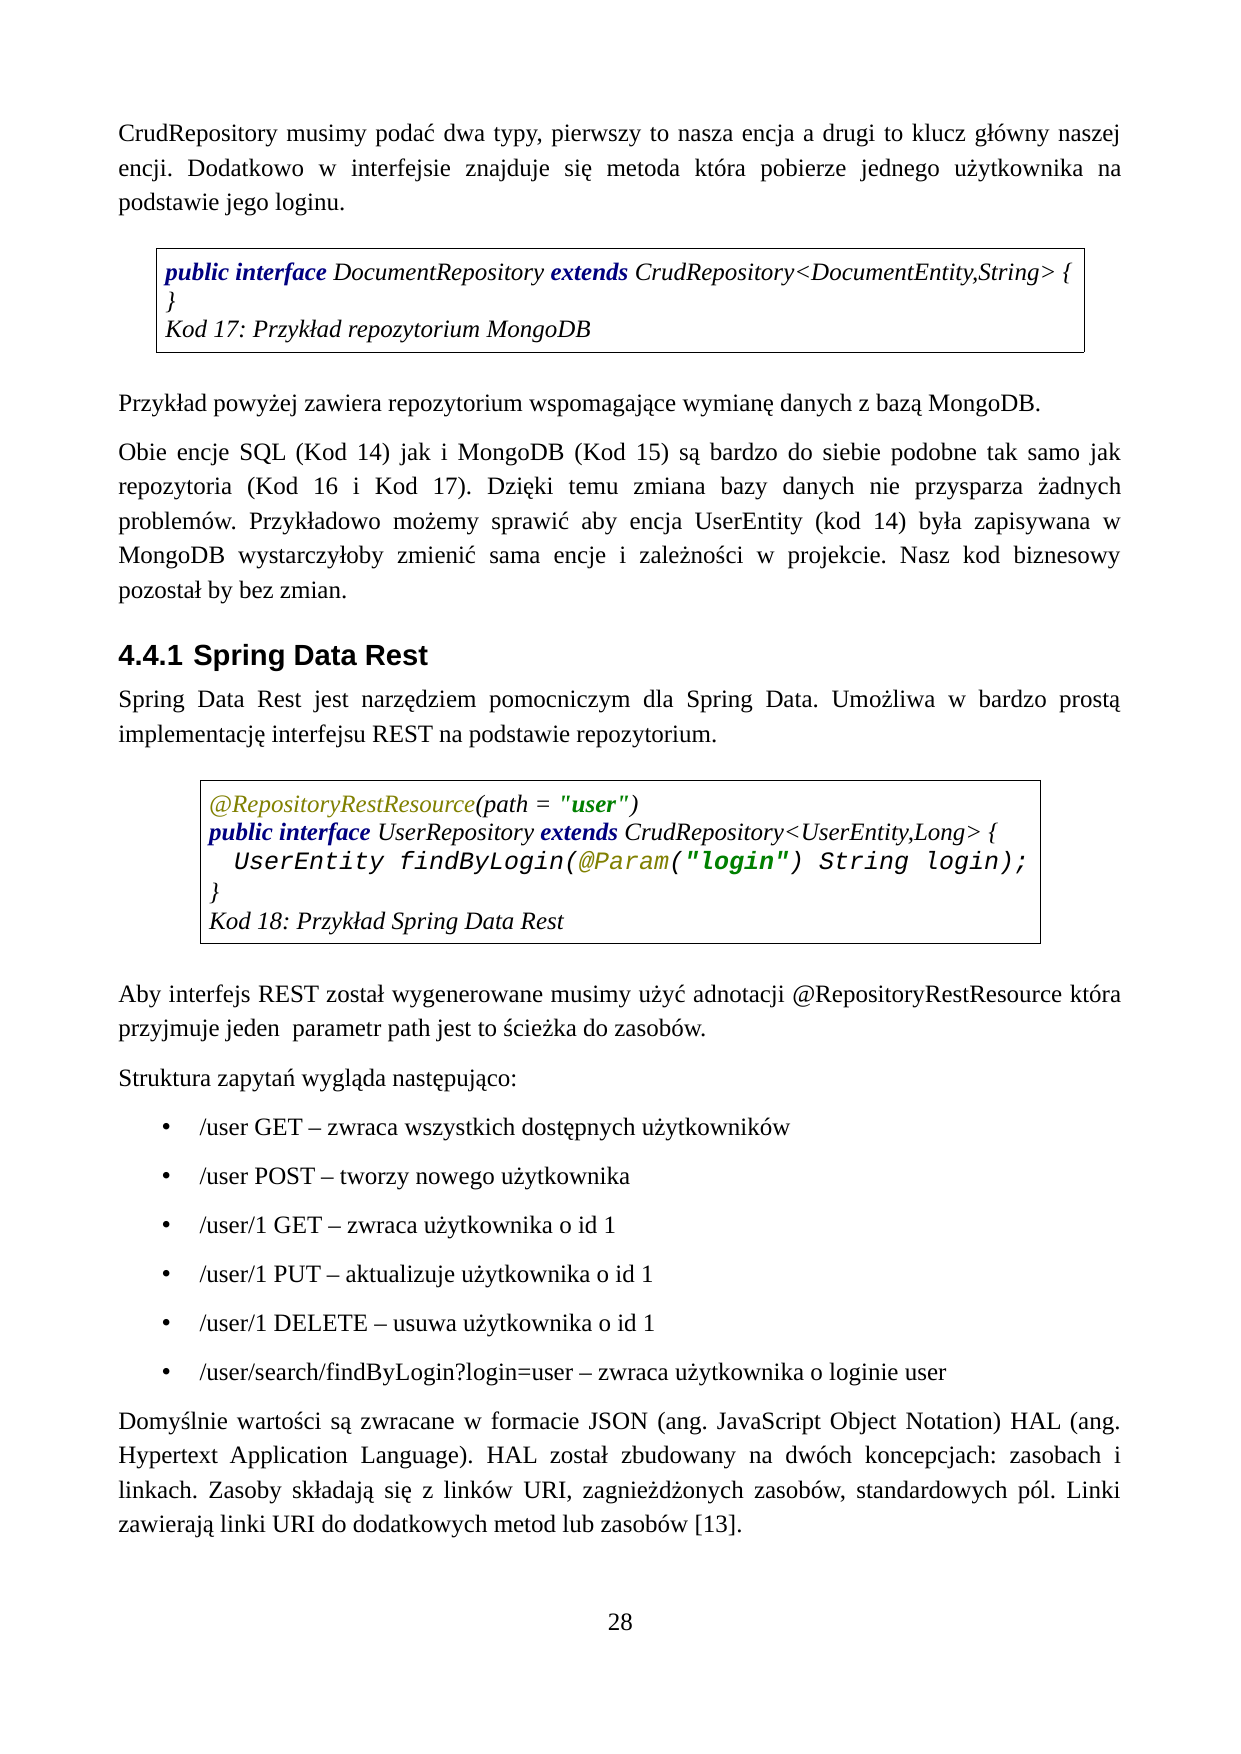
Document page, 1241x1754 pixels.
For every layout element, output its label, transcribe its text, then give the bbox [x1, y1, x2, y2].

list /user/1 PUT – aktualizuje użytkownika o id 1 [162, 1259, 1122, 1288]
text UserEntity findByLogin(@Param("login") String login); [209, 846, 1031, 877]
list /user/search/findByLogin?login=user – zwraca użytkownika o loginie user [162, 1357, 1122, 1386]
text public interface UserRepository extends CrudRepository<UserEntity,Long> { [209, 817, 1031, 846]
text CrudRepository musimy podać dwa typy, pierwszy to nasza encja a drugi to klucz główny naszej encji. Dodatkowo w interfejsie znajduje się metoda która pobierze jednego użytkownika na podstawie jego loginu. [118, 118, 1122, 216]
text Spring Data Rest jest narzędziem pomocniczym dla Spring Data. Umożliwa w bardzo prostą implementację interfejsu REST na podstawie repozytorium. [118, 684, 1122, 748]
list /user GET – zwraca wszystkich dostępnych użytkowników [162, 1112, 1122, 1140]
subtitle Spring Data Rest [118, 638, 1122, 672]
text Aby interfejs REST został wygenerowane musimy użyć adnotacji @RepositoryRestResource która przyjmuje jeden parametr path jest to ścieżka do zasobów. [118, 979, 1122, 1042]
text Przykład powyżej zawiera repozytorium wspomagające wymianę danych z bazą MongoDB. [118, 388, 1122, 416]
text Obie encje SQL (Kod 14) jak i MongoDB (Kod 15) są bardzo do siebie podobne tak samo jak repozytoria (Kod 16 i Kod 17). Dzięki temu zmiana bazy danych nie przysparza żadnych problemów. Przykładowo możemy sprawić aby encja UserEntity (kod 14) była zapisywana w MongoDB wystarczyłoby zmienić sama encje i zależności w projekcie. Nasz kod biznesowy pozostał by bez zmian. [118, 437, 1122, 603]
text } [209, 877, 1031, 906]
text Kod 18: Przykład Spring Data Rest [209, 906, 1031, 934]
list /user/1 GET – zwraca użytkownika o id 1 [162, 1210, 1122, 1238]
text } [165, 286, 1075, 314]
list /user/1 DELETE – usuwa użytkownika o id 1 [162, 1308, 1122, 1337]
list /user POST – tworzy nowego użytkownika [162, 1161, 1122, 1189]
text Domyślnie wartości są zwracane w formacie JSON (ang. JavaScript Object Notation) HAL (ang. Hypertext Application Language). HAL został zbudowany na dwóch koncepcjach: zasobach i linkach. Zasoby składają się z linków URI, zagnieżdżonych zasobów, standardowych pól. Linki zawierają linki URI do dodatkowych metod lub zasobów [13]. [118, 1406, 1122, 1538]
text @RepositoryRestResource(path = "user") [209, 789, 1031, 817]
text Kod 17: Przykład repozytorium MongoDB [165, 314, 1075, 343]
text Struktura zapytań wygląda następująco: [118, 1063, 1122, 1091]
text public interface DocumentRepository extends CrudRepository<DocumentEntity,String> { [165, 257, 1075, 286]
